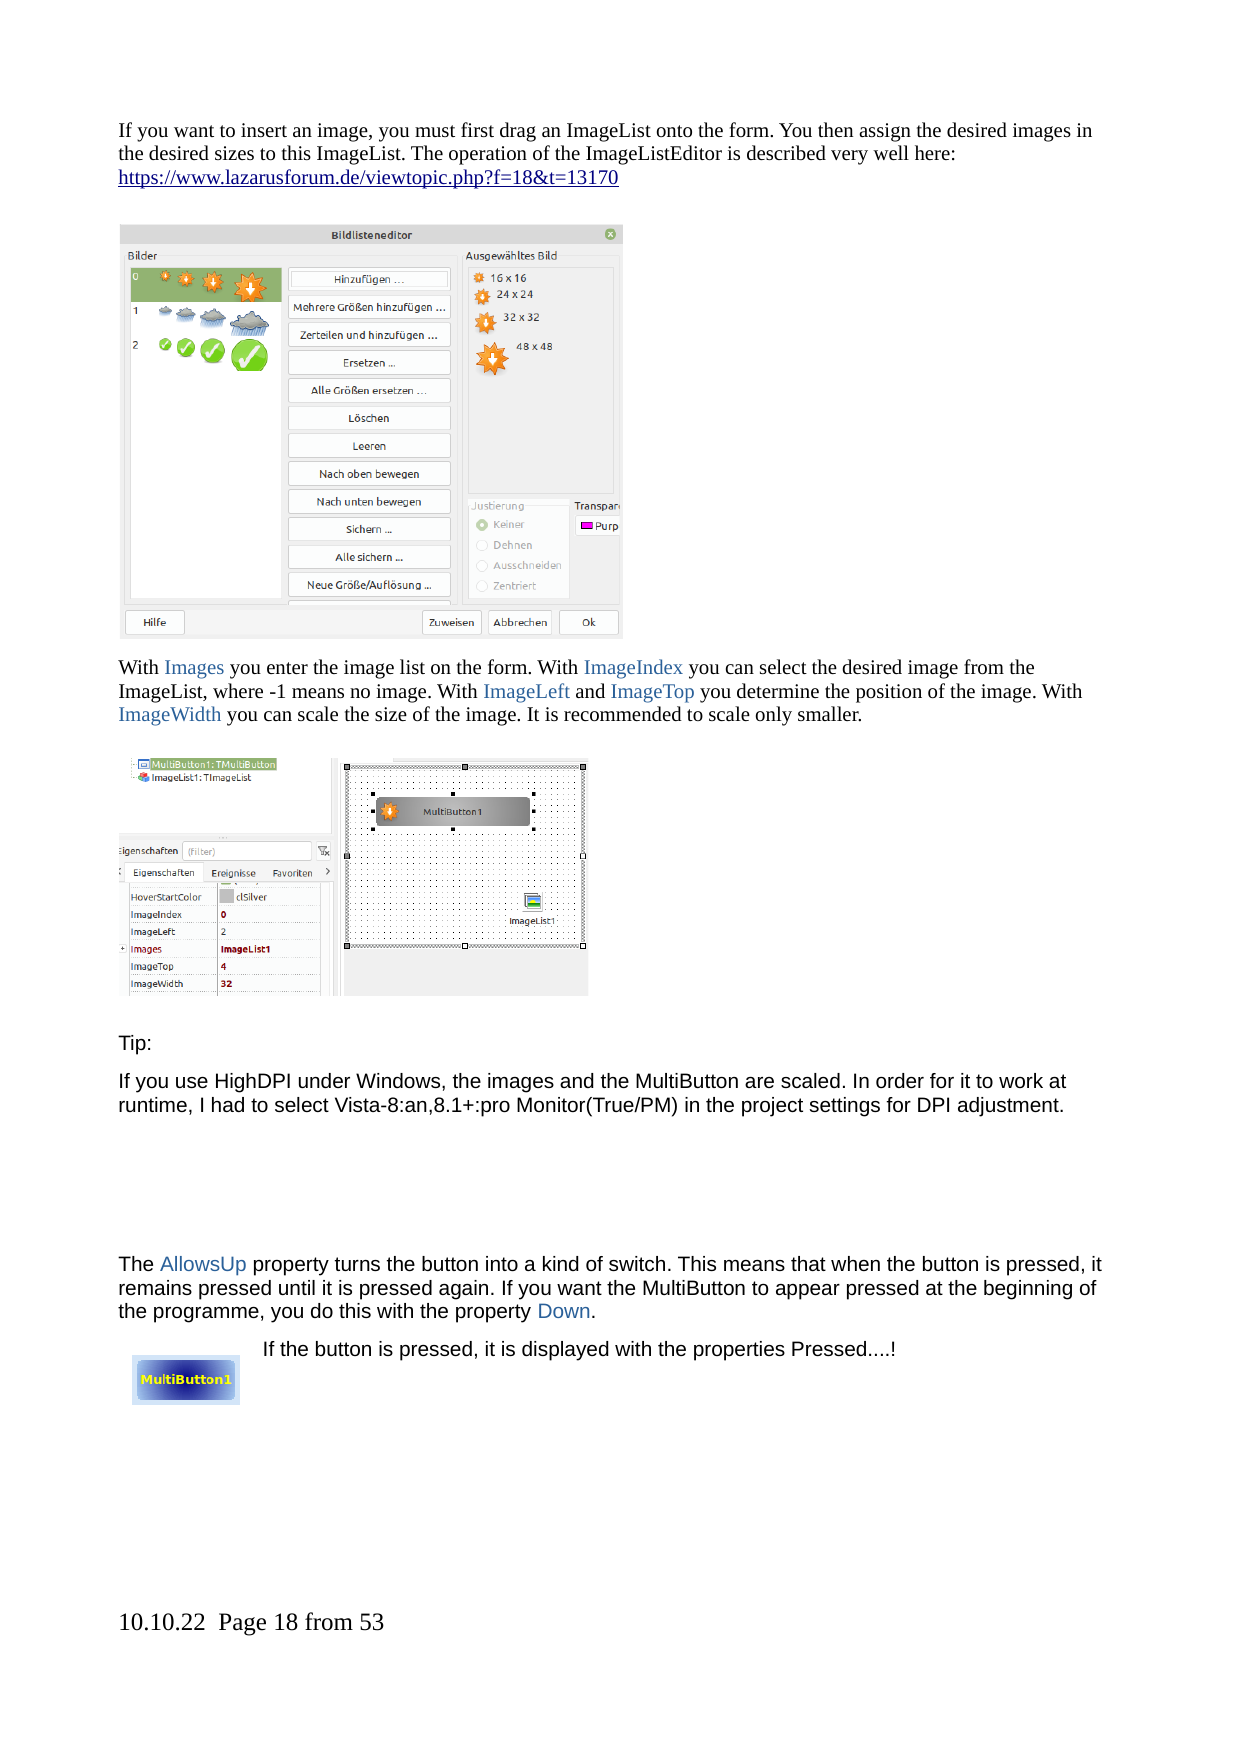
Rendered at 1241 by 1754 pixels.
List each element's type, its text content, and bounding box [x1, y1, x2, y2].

text If the button is pressed, it is displayed with the properties Pressed....! [118, 1338, 1122, 1362]
text If you want to insert an image, you must first drag an ImageList onto the form. You then assign the desired images in the desired sizes to this ImageList. The operation of the ImageListEditor is described very well here: https://www.lazarusforum.de/viewtopic.php?f=18&t=13170 [118, 118, 1122, 189]
picture [120, 1345, 251, 1412]
picture [119, 758, 589, 996]
text With Images you enter the image list on the form. With ImageIndex you can select the desired image from the ImageList, where -1 means no image. With ImageLeft and ImageTop you determine the position of the image. With ImageWidth you can scale the size of the image. It is recommended to scale only smaller. [118, 656, 1122, 727]
picture [119, 224, 623, 639]
text Tip: [118, 1032, 1122, 1056]
text The AllowsUp property turns the button into a kind of switch. This means that when the button is pressed, it remains pressed until it is pressed again. If you want the MultiButton to appear pressed at the beginning of the programme, you do this with the property Down. [118, 1252, 1122, 1323]
text If you use HighDPI under Windows, the images and the MultiButton are scaled. In order for it to work at runtime, I had to select Vista-8:an,8.1+:pro Monitor(True/PM) in the project settings for DPI adjustment. [118, 1070, 1122, 1141]
